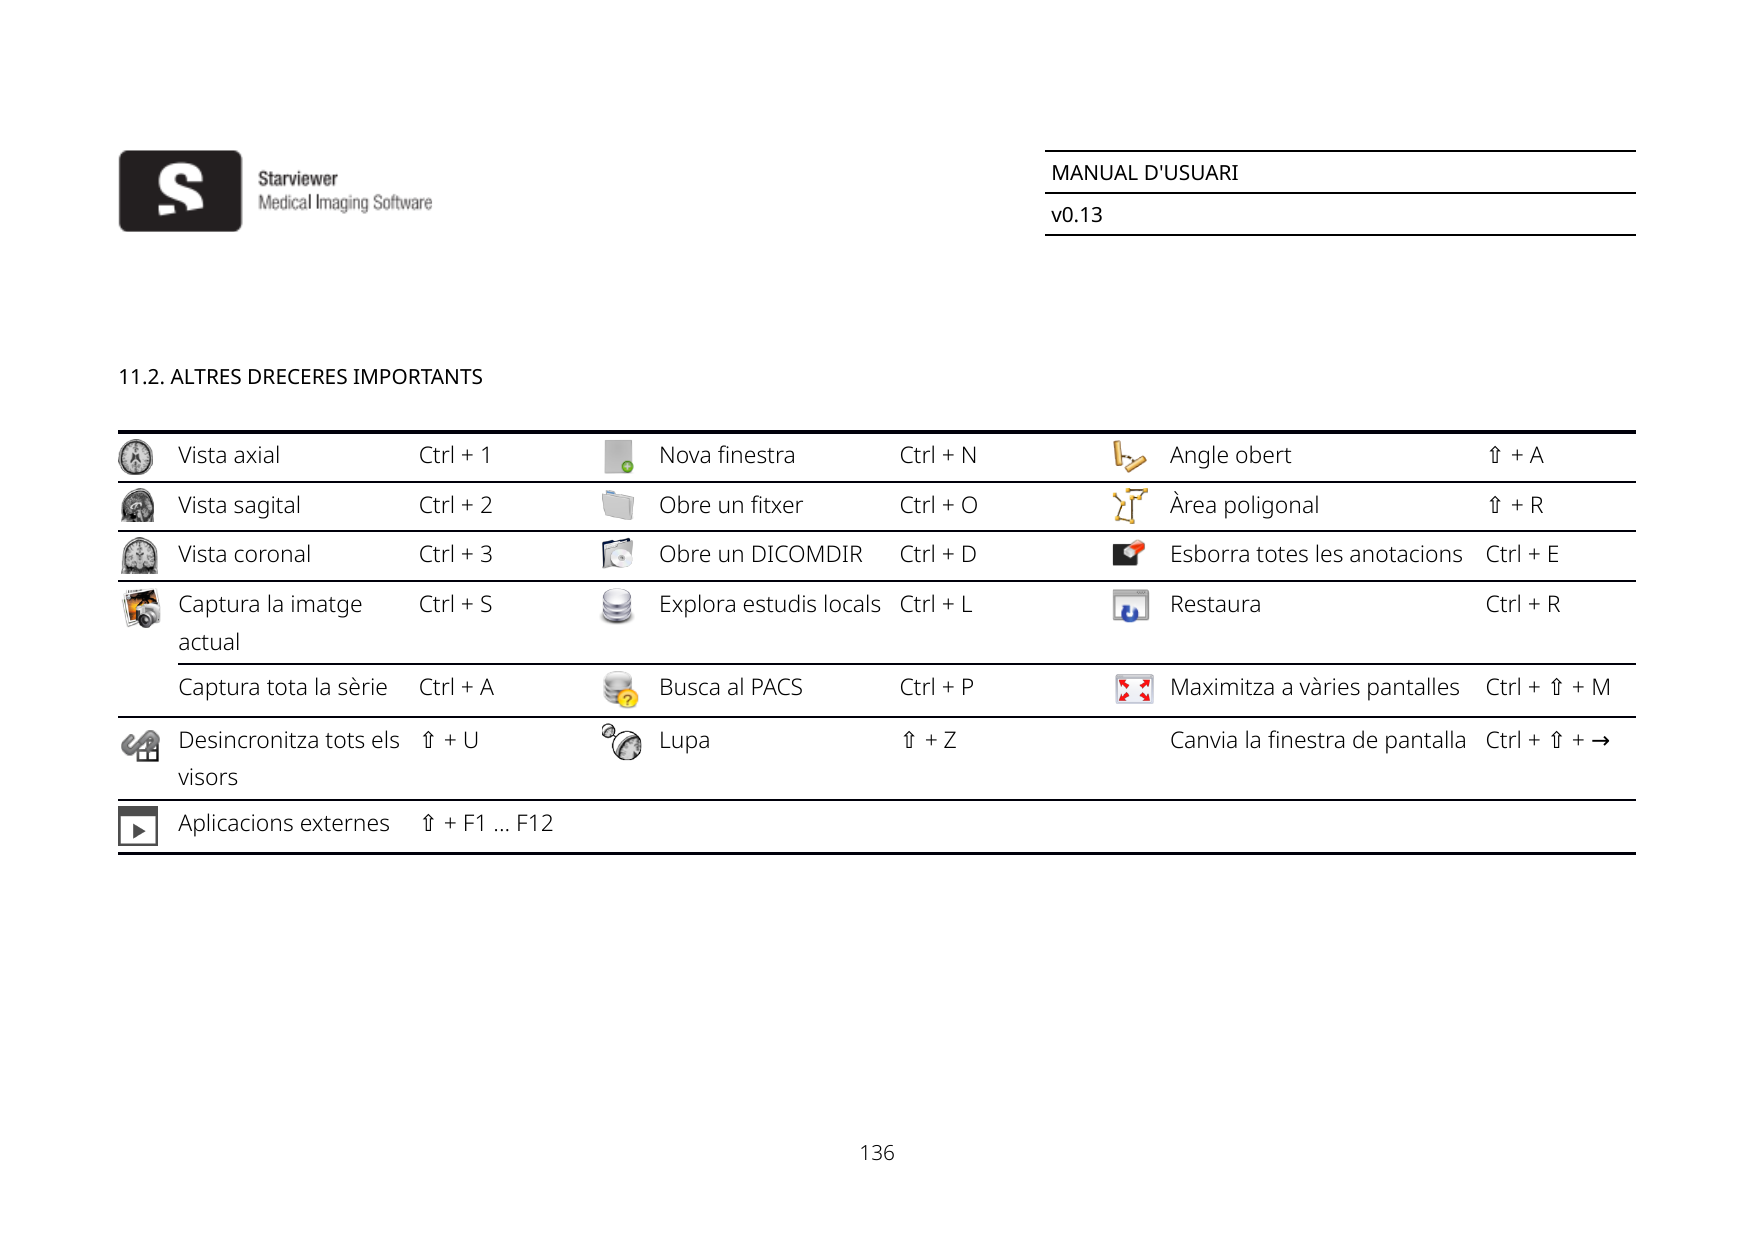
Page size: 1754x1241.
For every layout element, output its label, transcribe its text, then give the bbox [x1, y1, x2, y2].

table_header Vista axial [178, 434, 418, 481]
table_cell [599, 665, 659, 716]
table_cell Obre un fitxer [659, 483, 899, 529]
table_cell Desincronitza tots els visors [178, 718, 418, 798]
table_header [118, 434, 178, 481]
table_header Ctrl + N [899, 434, 1110, 481]
table_cell Ctrl + L [899, 582, 1110, 663]
table_cell [1110, 718, 1170, 798]
table_cell Aplicacions externes [178, 801, 418, 852]
table_cell Ctrl + E [1485, 532, 1636, 580]
table_cell Canvia la finestra de pantalla [1170, 718, 1485, 798]
picture [602, 723, 642, 761]
table_cell [1110, 801, 1170, 852]
table_cell ⇧ + Z [899, 718, 1110, 798]
picture [121, 537, 158, 574]
table_cell [599, 582, 659, 663]
picture [1112, 670, 1156, 705]
table_cell Lupa [659, 718, 899, 798]
picture [121, 588, 161, 628]
table_cell Restaura [1170, 582, 1485, 663]
table_cell [599, 718, 659, 798]
table_cell Ctrl + ⇧ + M [1485, 665, 1636, 716]
table_cell [599, 532, 659, 580]
table_cell Ctrl + S [419, 582, 599, 663]
table_cell [1110, 665, 1170, 716]
table_cell [599, 801, 659, 852]
table_cell [118, 718, 178, 798]
table_cell Obre un DICOMDIR [659, 532, 899, 580]
table_cell Maximitza a vàries pantalles [1170, 665, 1485, 716]
table_header Nova finestra [659, 434, 899, 481]
table_cell Explora estudis locals [659, 582, 899, 663]
picture [1112, 537, 1150, 569]
table_cell Busca al PACS [659, 665, 899, 716]
picture [602, 537, 634, 569]
picture [1112, 439, 1148, 475]
table_cell Ctrl + D [899, 532, 1110, 580]
table_cell Ctrl + A [419, 665, 599, 716]
table_cell [1110, 582, 1170, 663]
table_cell Ctrl + O [899, 483, 1110, 529]
table_header Ctrl + 1 [419, 434, 599, 481]
table_cell [118, 483, 178, 529]
table_cell Vista coronal [178, 532, 418, 580]
table_cell [1485, 801, 1636, 852]
picture [1112, 588, 1150, 625]
table_cell ⇧ + F1 ... F12 [419, 801, 599, 852]
picture [121, 488, 154, 522]
table_cell Ctrl + ⇧ + → [1485, 718, 1636, 798]
table_cell Ctrl + R [1485, 582, 1636, 663]
picture [118, 806, 158, 846]
picture [1112, 488, 1148, 524]
table_cell [599, 483, 659, 529]
table_cell [118, 582, 178, 716]
table_cell Ctrl + 3 [419, 532, 599, 580]
table_cell [659, 801, 899, 852]
table_header Angle obert [1170, 434, 1485, 481]
table_cell ⇧ + U [419, 718, 599, 798]
table_cell [118, 801, 178, 852]
table_cell ⇧ + R [1485, 483, 1636, 529]
table_cell Esborra totes les anotacions [1170, 532, 1485, 580]
table_header ⇧ + A [1485, 434, 1636, 481]
picture [602, 439, 636, 474]
table_cell Àrea poligonal [1170, 483, 1485, 529]
table_cell [1110, 483, 1170, 529]
table_cell [1170, 801, 1485, 852]
table_cell [118, 532, 178, 580]
table_cell Captura la imatge actual [178, 582, 418, 663]
table_cell Ctrl + P [899, 665, 1110, 716]
table_cell [1110, 532, 1170, 580]
table_cell [899, 801, 1110, 852]
table_cell Captura tota la sèrie [178, 665, 418, 716]
picture [602, 670, 642, 710]
table_cell Vista sagital [178, 483, 418, 529]
table_header [1110, 434, 1170, 481]
picture [118, 439, 153, 475]
picture [602, 488, 635, 522]
picture [121, 723, 160, 763]
picture [598, 588, 636, 625]
table_cell Ctrl + 2 [419, 483, 599, 529]
subtitle Altres dreceres importants [118, 362, 1636, 391]
table_header [599, 434, 659, 481]
